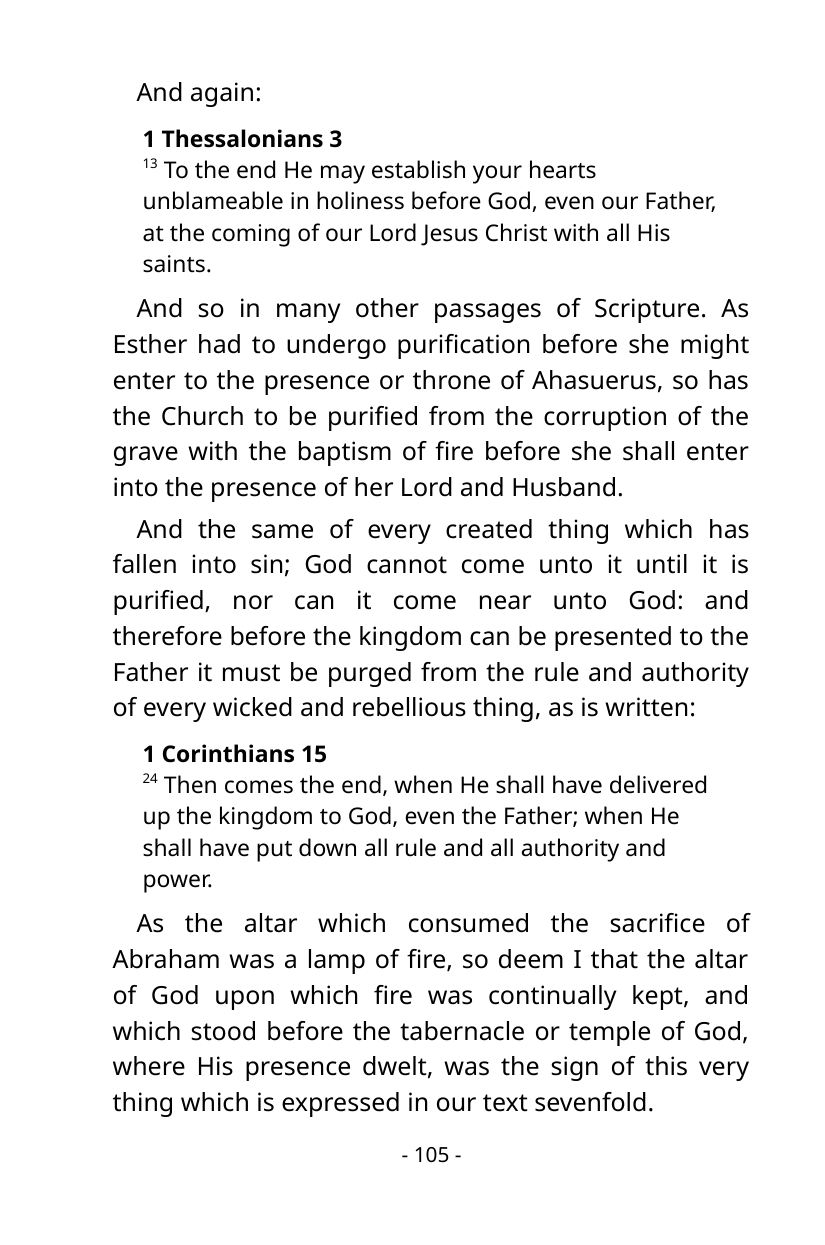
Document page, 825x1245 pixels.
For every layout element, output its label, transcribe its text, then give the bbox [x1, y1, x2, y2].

text And again: [112, 75, 750, 109]
text 24 Then comes the end, when He shall have delivered up the kingdom to God, even the Father; when He shall have put down all rule and all authority and power. [142, 769, 720, 894]
text 13 To the end He may establish your hearts unblameable in holiness before God, even our Father, at the coming of our Lord Jesus Christ with all His saints. [142, 154, 720, 279]
text And the same of every created thing which has fallen into sin; God cannot come unto it until it is purified, nor can it come near unto God: and therefore before the kingdom can be presented to the Father it must be purged from the rule and authority of every wicked and rebellious thing, as is written: [112, 511, 750, 724]
text 1 Thessalonians 3 [142, 123, 750, 154]
text And so in many other passages of Scripture. As Esther had to undergo purification before she might enter to the presence or throne of Ahasuerus, so has the Church to be purified from the corruption of the grave with the baptism of fire before she shall enter into the presence of her Lord and Husband. [112, 291, 750, 504]
text 1 Corinthians 15 [142, 738, 750, 769]
text As the altar which consumed the sacrifice of Abraham was a lamp of fire, so deem I that the altar of God upon which fire was continually kept, and which stood before the tabernacle or temple of God, where His presence dwelt, was the sign of this very thing which is expressed in our text sevenfold. [112, 906, 750, 1119]
